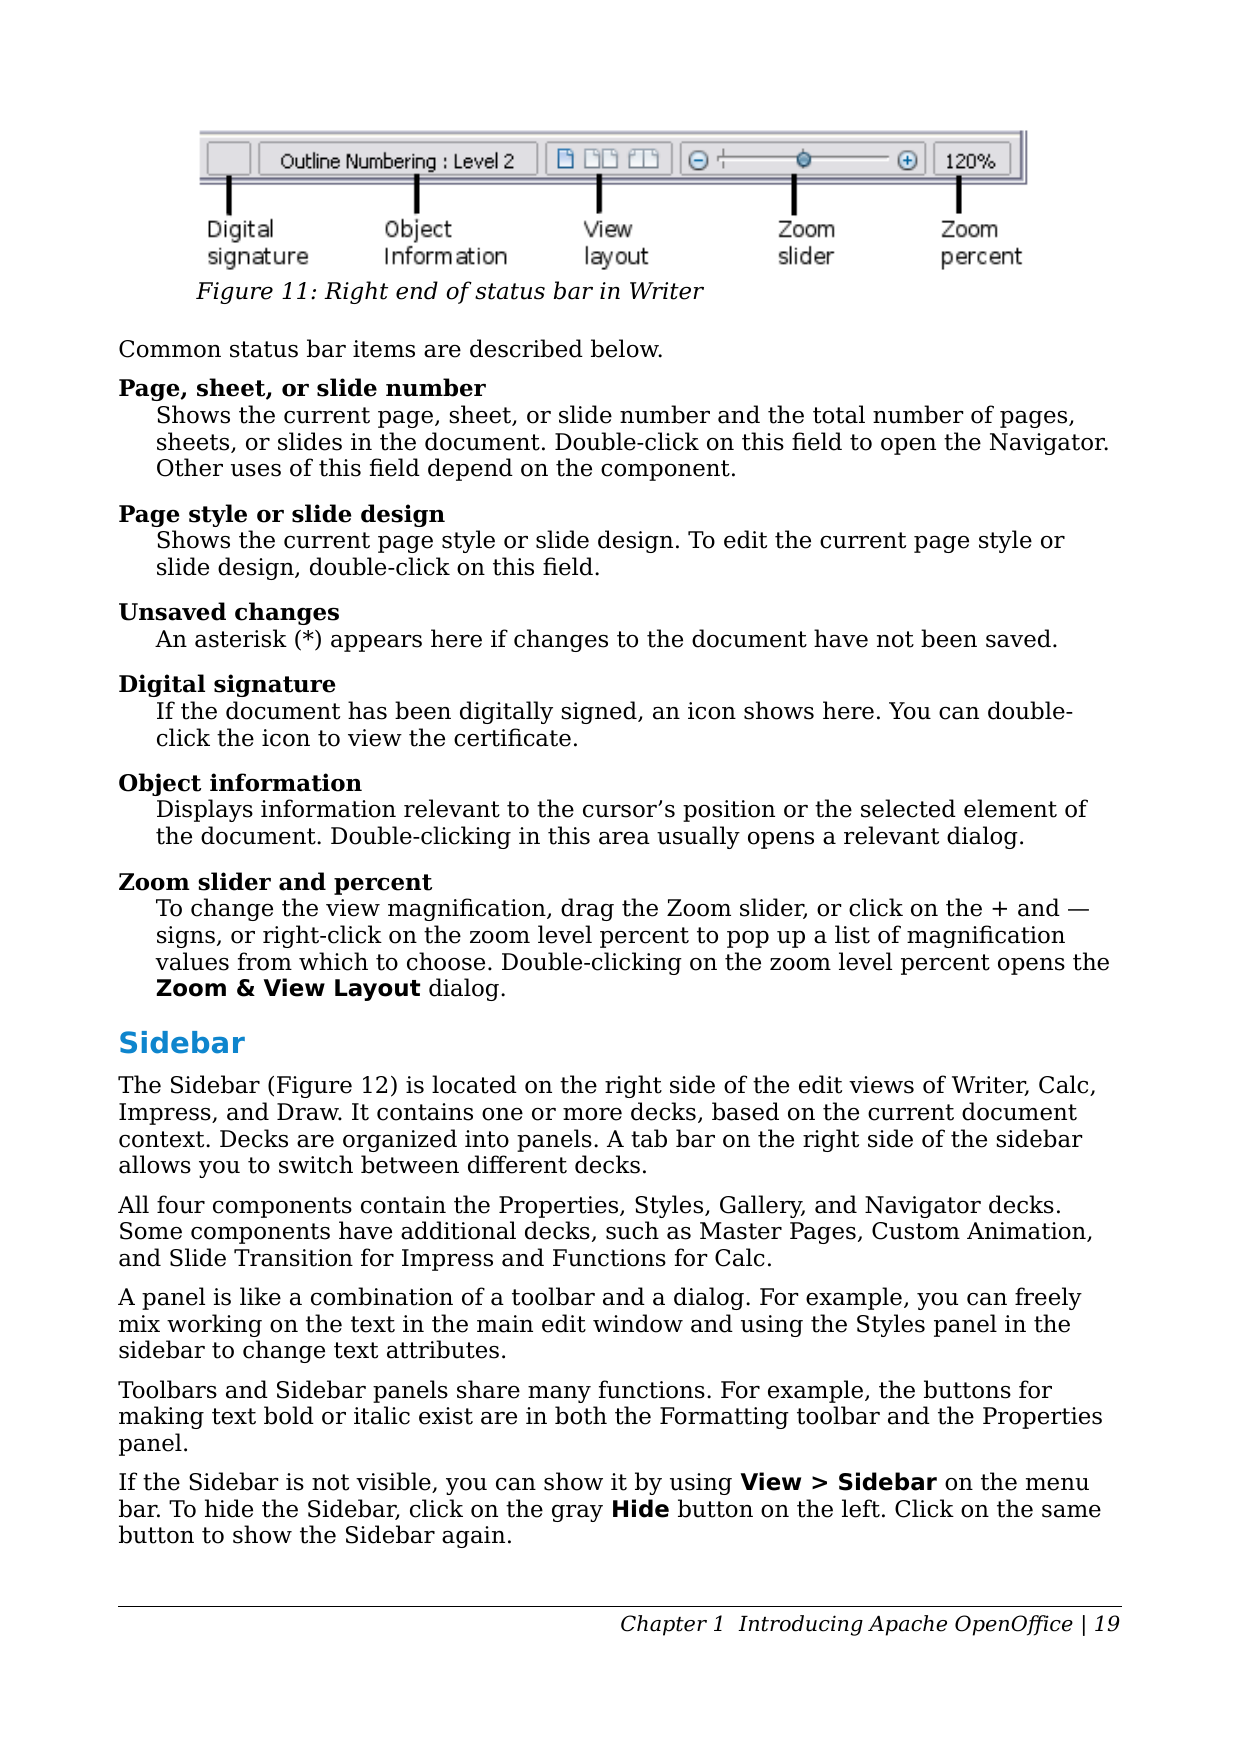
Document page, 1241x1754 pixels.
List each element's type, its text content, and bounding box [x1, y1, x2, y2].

text Page, sheet, or slide number [118, 375, 1122, 402]
text To change the view magnification, drag the Zoom slider, or click on the + and — signs, or right-click on the zoom level percent to pop up a list of magnification values from which to choose. Double-clicking on the zoom level percent opens the Zoom & View Layout dialog. [156, 895, 1122, 1002]
text Figure 11: Right end of status bar in Writer [196, 279, 1037, 305]
text The Sidebar (Figure 12) is located on the right side of the edit views of Writer, Calc, Impress, and Draw. It contains one or more decks, based on the current document context. Decks are organized into panels. A tab bar on the right side of the sidebar allows you to switch between different decks. [118, 1073, 1122, 1179]
text Zoom slider and percent [118, 868, 1122, 895]
text An asterisk (*) appears here if changes to the document have not been saved. [156, 626, 1122, 653]
text Unsaved changes [118, 599, 1122, 626]
text Object information [118, 770, 1122, 797]
text Shows the current page style or slide design. To edit the current page style or slide design, double-click on this field. [156, 527, 1122, 581]
text Toolbars and Sidebar panels share many functions. For example, the buttons for making text bold or italic exist are in both the Formatting toolbar and the Properties panel. [118, 1377, 1122, 1457]
text A panel is like a combination of a toolbar and a dialog. For example, you can freely mix working on the text in the main edit window and using the Styles panel in the sidebar to change text attributes. [118, 1284, 1122, 1364]
subtitle Sidebar [118, 1026, 1122, 1060]
text Page style or slide design [118, 501, 1122, 527]
list Common status bar items are described below. [118, 336, 1122, 363]
text Shows the current page, sheet, or slide number and the total number of pages, sheets, or slides in the document. Double-click on this field to open the Navigator. Other uses of this field depend on the component. [156, 402, 1122, 482]
text Displays information relevant to the cursor’s position or the selected element of the document. Double-clicking in this area usually opens a relevant dialog. [156, 797, 1122, 850]
picture [196, 118, 1037, 279]
text If the Sidebar is not visible, you can show it by using View > Sidebar on the menu bar. To hide the Sidebar, click on the gray Hide button on the left. Click on the same button to show the Sidebar again. [118, 1469, 1122, 1549]
text If the document has been digitally signed, an icon shows here. You can double-click the icon to view the certificate. [156, 698, 1122, 751]
text Digital signature [118, 671, 1122, 698]
text All four components contain the Properties, Styles, Gallery, and Navigator decks. Some components have additional decks, such as Master Pages, Custom Animation, and Slide Transition for Impress and Functions for Calc. [118, 1192, 1122, 1272]
